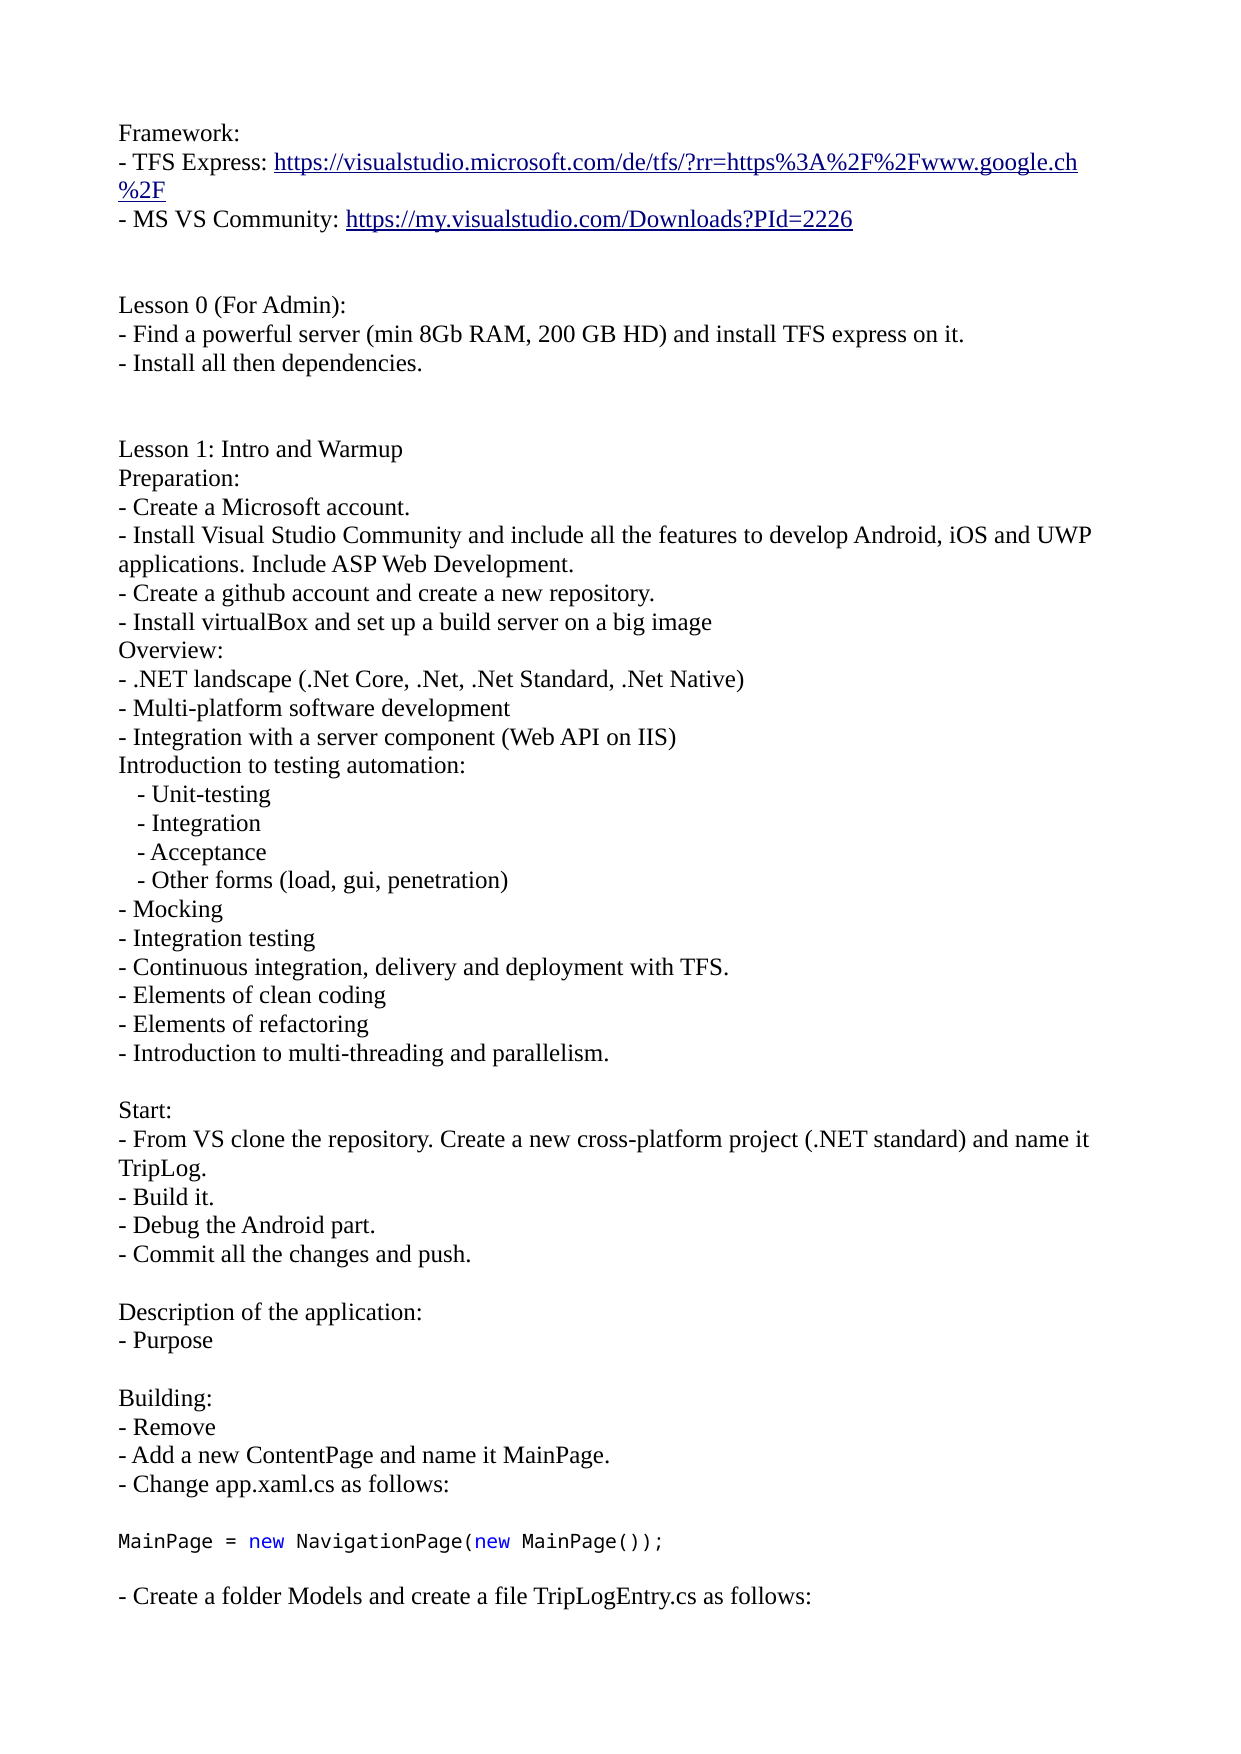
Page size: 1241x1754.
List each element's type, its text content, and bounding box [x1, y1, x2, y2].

text - From VS clone the repository. Create a new cross-platform project (.NET standard) and name it TripLog. [118, 1124, 1122, 1182]
text - Create a folder Models and create a file TripLogEntry.cs as follows: [118, 1581, 1122, 1609]
text - Elements of clean coding [118, 981, 1122, 1009]
text - Find a powerful server (min 8Gb RAM, 200 GB HD) and install TFS express on it. [118, 319, 1122, 348]
text Lesson 0 (For Admin): [118, 291, 1122, 319]
text - Remove [118, 1412, 1122, 1441]
text - Build it. [118, 1182, 1122, 1211]
text Start: [118, 1096, 1122, 1124]
text Lesson 1: Intro and Warmup [118, 434, 1122, 463]
text - Commit all the changes and push. [118, 1239, 1122, 1268]
text Preparation: [118, 463, 1122, 492]
text Building: [118, 1383, 1122, 1412]
text - TFS Express: https://visualstudio.microsoft.com/de/tfs/?rr=https%3A%2F%2Fwww.google.ch%2F [118, 147, 1122, 204]
text Description of the application: [118, 1297, 1122, 1326]
text - Create a github account and create a new repository. [118, 578, 1122, 607]
text Framework: [118, 118, 1122, 147]
text - Other forms (load, gui, penetration) [118, 866, 1122, 894]
text - Create a Microsoft account. [118, 492, 1122, 521]
text - Mocking [118, 894, 1122, 923]
text - Integration testing [118, 923, 1122, 952]
text - Debug the Android part. [118, 1211, 1122, 1239]
text - Install Visual Studio Community and include all the features to develop Android, iOS and UWP applications. Include ASP Web Development. [118, 521, 1122, 578]
text - Continuous integration, delivery and deployment with TFS. [118, 952, 1122, 981]
text - Change app.xaml.cs as follows: [118, 1469, 1122, 1498]
text MainPage = new NavigationPage(new MainPage()); [118, 1527, 1122, 1554]
text Overview: [118, 636, 1122, 664]
text - Acceptance [118, 837, 1122, 866]
text - .NET landscape (.Net Core, .Net, .Net Standard, .Net Native) [118, 664, 1122, 693]
text - Unit-testing [118, 779, 1122, 808]
text - Integration with a server component (Web API on IIS) [118, 722, 1122, 751]
text - Elements of refactoring [118, 1009, 1122, 1038]
text - Integration [118, 808, 1122, 837]
text - Purpose [118, 1326, 1122, 1354]
text - Add a new ContentPage and name it MainPage. [118, 1441, 1122, 1469]
text - Multi-platform software development [118, 693, 1122, 722]
text Introduction to testing automation: [118, 751, 1122, 779]
text - MS VS Community: https://my.visualstudio.com/Downloads?PId=2226 [118, 204, 1122, 233]
text - Install all then dependencies. [118, 348, 1122, 377]
text - Install virtualBox and set up a build server on a big image [118, 607, 1122, 636]
text - Introduction to multi-threading and parallelism. [118, 1038, 1122, 1067]
